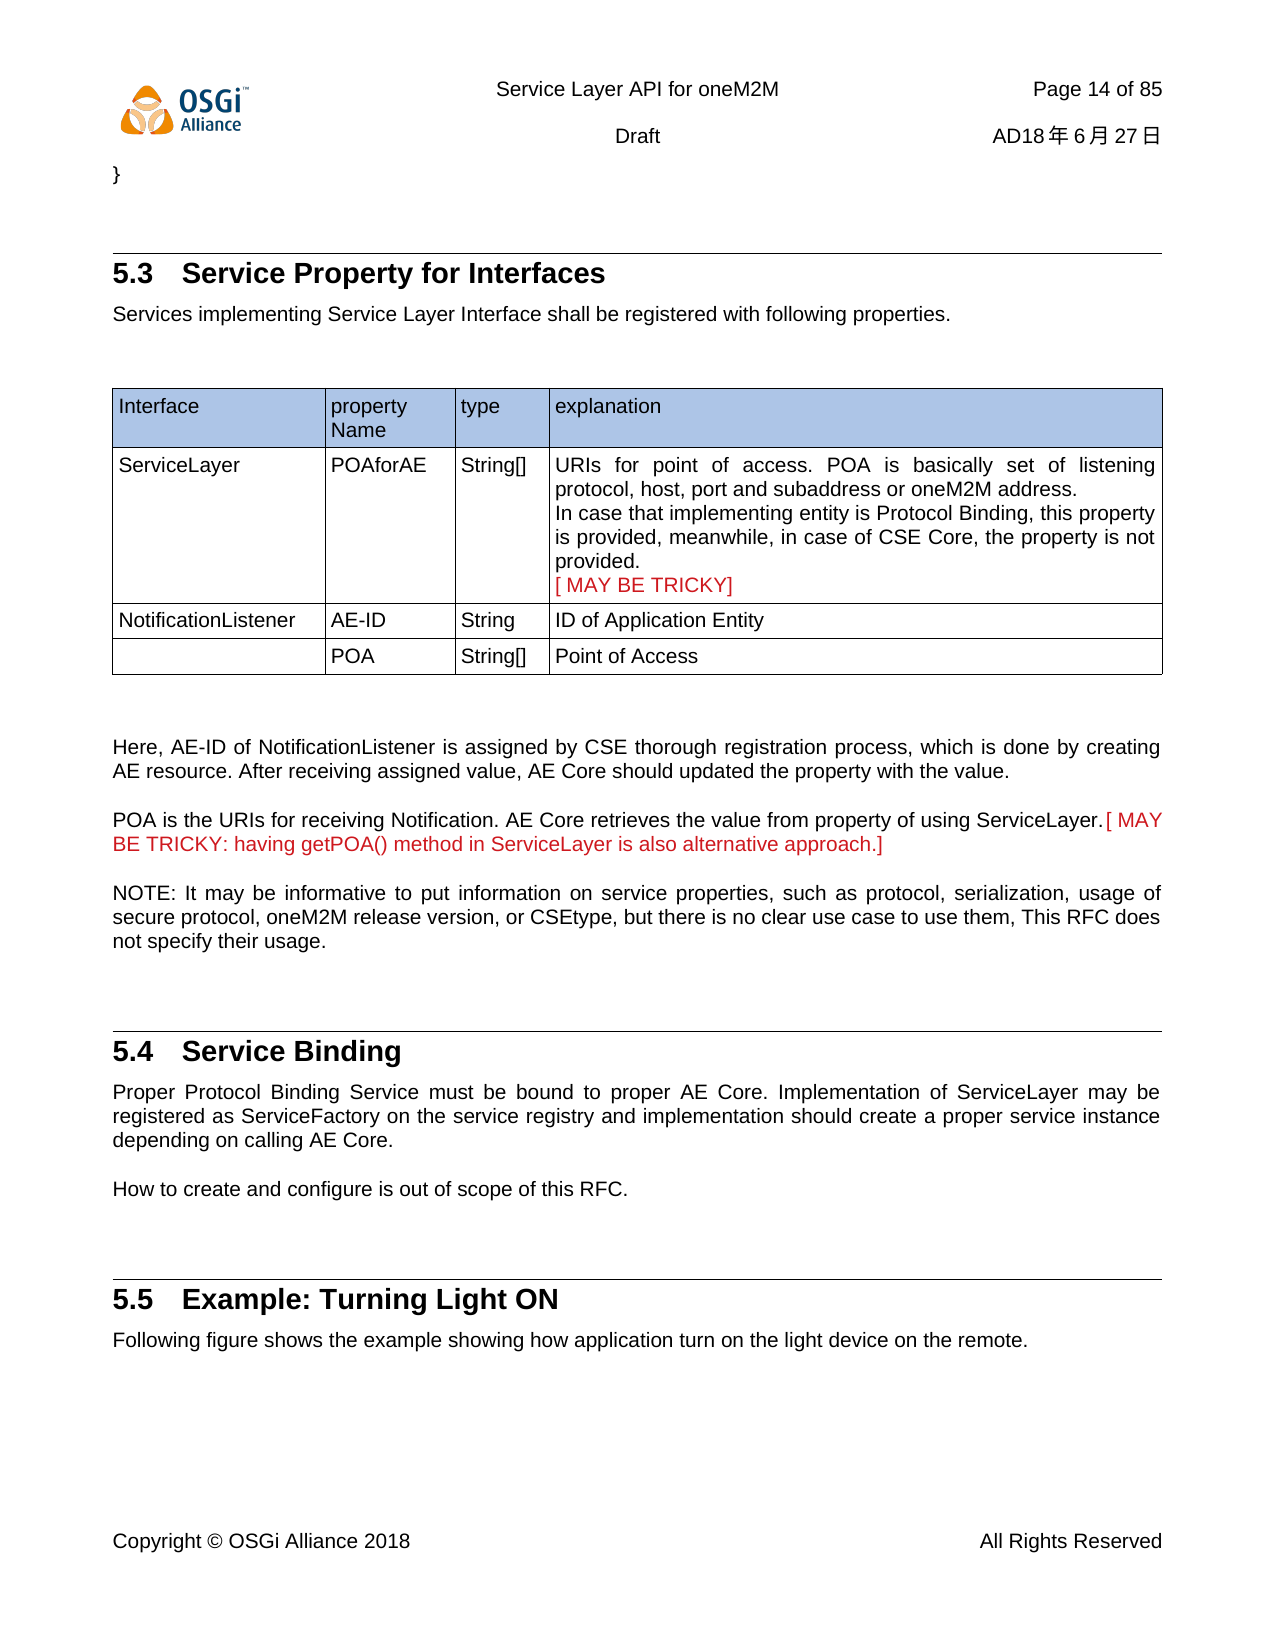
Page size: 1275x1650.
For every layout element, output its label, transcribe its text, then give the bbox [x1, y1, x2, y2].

subtitle Service Binding [112, 1032, 1162, 1067]
text Proper Protocol Binding Service must be bound to proper AE Core. Implementation of ServiceLayer may be registered as ServiceFactory on the service registry and implementation should create a proper service instance depending on calling AE Core. [112, 1080, 1162, 1152]
picture [113, 78, 257, 142]
text POA is the URIs for receiving Notification. AE Core retrieves the value from property of using ServiceLayer.[ MAY BE TRICKY: having getPOA() method in ServiceLayer is also alternative approach.] [112, 808, 1162, 856]
text } [112, 159, 1162, 187]
subtitle Service Property for Interfaces [112, 254, 1162, 290]
table_cell String[] [456, 448, 549, 602]
table_header property Name [326, 389, 455, 447]
text Following figure shows the example showing how application turn on the light device on the remote. [112, 1328, 1162, 1352]
table_cell NotificationListener [113, 604, 325, 638]
table_header type [456, 389, 549, 447]
table_cell ServiceLayer [113, 448, 325, 602]
table_cell String[] [456, 639, 549, 673]
table_cell Point of Access [550, 639, 1162, 673]
table_header Interface [113, 389, 325, 447]
table_cell String [456, 604, 549, 638]
table_cell [113, 639, 325, 673]
text Services implementing Service Layer Interface shall be registered with following properties. [112, 302, 1162, 326]
subtitle Example: Turning Light ON [112, 1280, 1162, 1316]
table_cell URIs for point of access. POA is basically set of listening protocol, host, port and subaddress or oneM2M address. In case that implementing entity is Protocol Binding, this property is provided, meanwhile, in case of CSE Core, the property is not provided. [ MAY BE TRICKY] [550, 448, 1162, 602]
table_cell ID of Application Entity [550, 604, 1162, 638]
table_cell POAforAE [326, 448, 455, 602]
table_cell POA [326, 639, 455, 673]
text Here, AE-ID of NotificationListener is assigned by CSE thorough registration process, which is done by creating AE resource. After receiving assigned value, AE Core should updated the property with the value. [112, 735, 1162, 783]
text How to create and configure is out of scope of this RFC. [112, 1177, 1162, 1201]
table_header explanation [550, 389, 1162, 447]
table_cell AE-ID [326, 604, 455, 638]
text NOTE: It may be informative to put information on service properties, such as protocol, serialization, usage of secure protocol, oneM2M release version, or CSEtype, but there is no clear use case to use them, This RFC does not specify their usage. [112, 881, 1162, 953]
